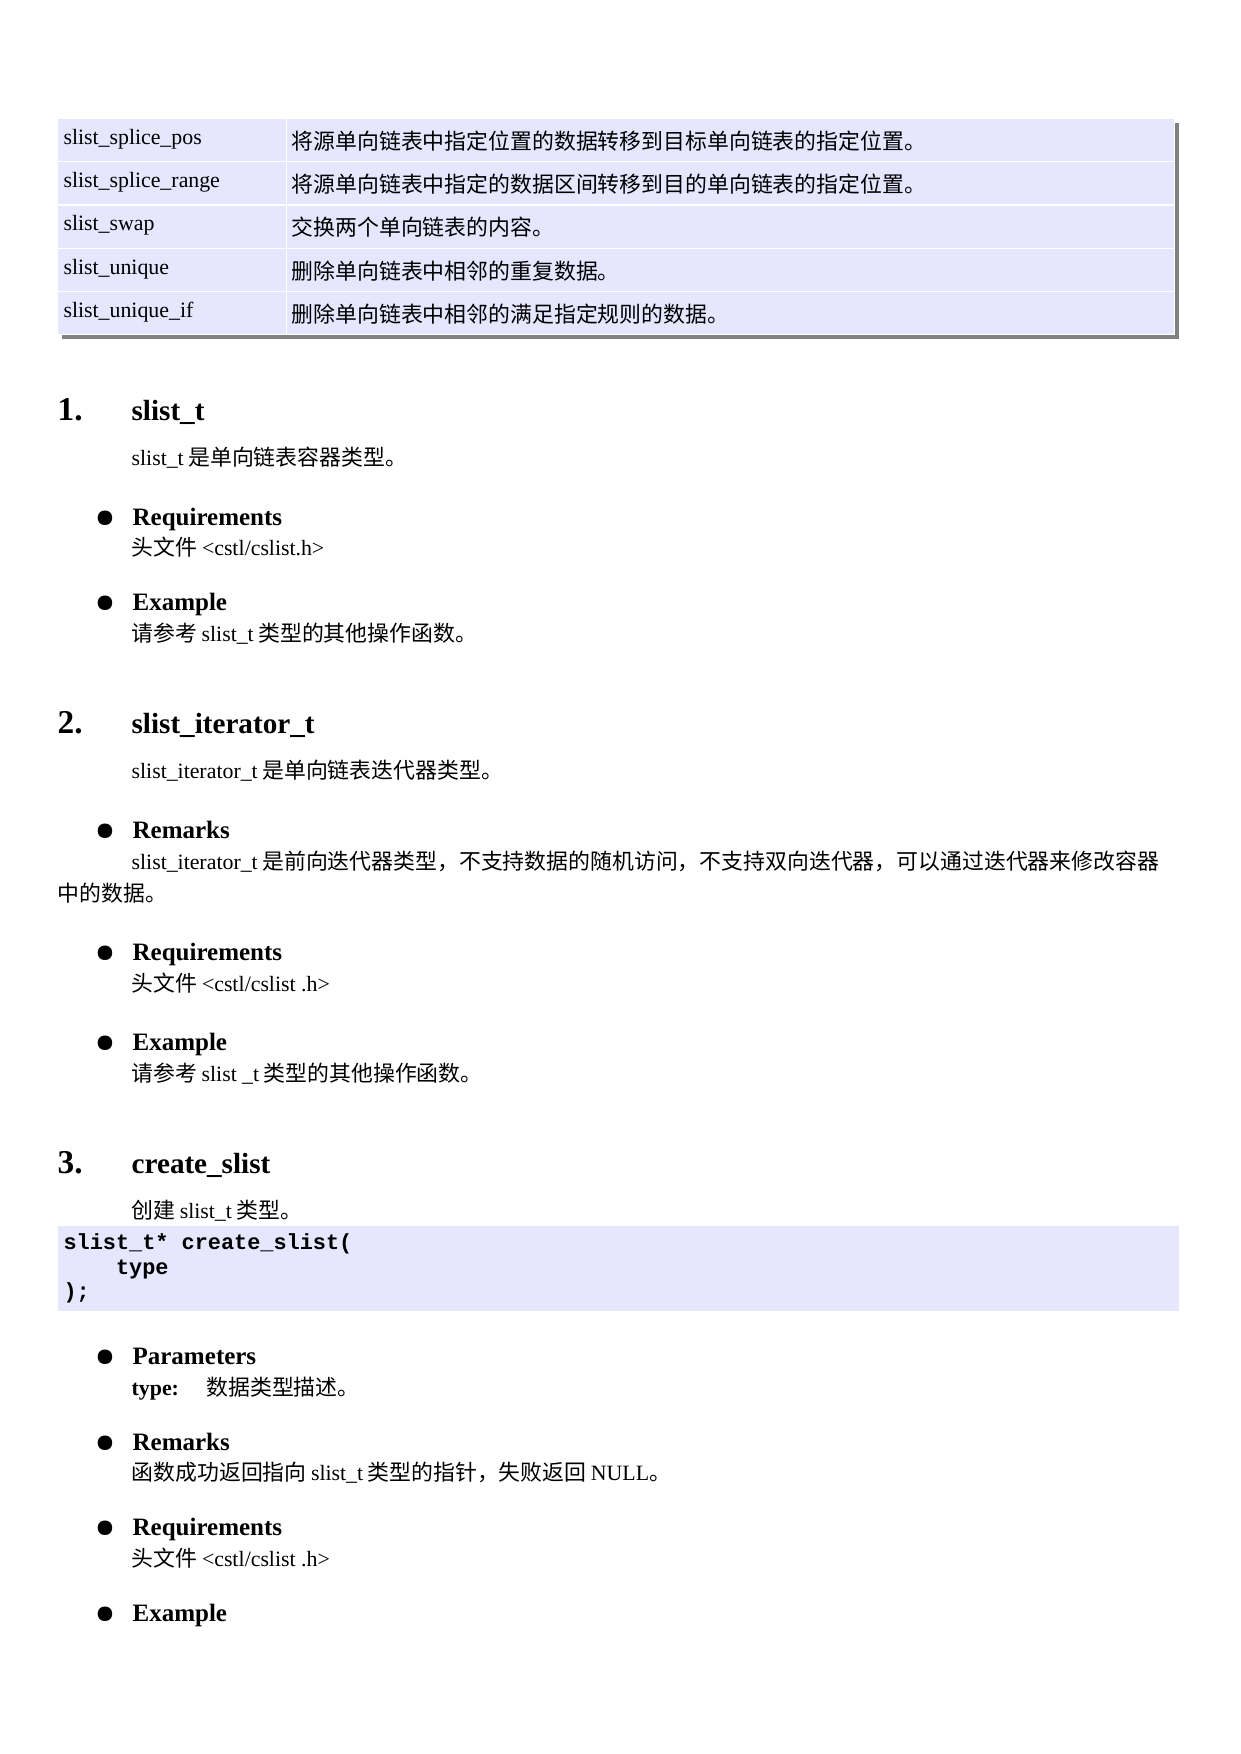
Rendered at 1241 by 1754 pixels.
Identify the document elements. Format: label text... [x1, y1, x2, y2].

table_cell 删除单向链表中相邻的重复数据。 [287, 249, 1174, 291]
list Parameters [95, 1341, 1179, 1370]
text 头文件 <cstl/cslist .h> [57, 1541, 1179, 1573]
text slist_iterator_t是前向迭代器类型，不支持数据的随机访问，不支持双向迭代器，可以通过迭代器来修改容器中的数据。 [57, 844, 1179, 907]
list Requirements [95, 502, 1179, 530]
table_cell 删除单向链表中相邻的满足指定规则的数据。 [287, 292, 1174, 334]
subtitle slist_t [57, 389, 1179, 428]
text 请参考slist_t类型的其他操作函数。 [57, 616, 1179, 648]
table_cell slist_unique_if [58, 292, 286, 334]
text 头文件 <cstl/cslist .h> [57, 966, 1179, 997]
list Requirements [95, 937, 1179, 966]
table_cell 将源单向链表中指定的数据区间转移到目的单向链表的指定位置。 [287, 162, 1174, 204]
list Example [95, 1598, 1179, 1627]
text slist_t是单向链表容器类型。 [57, 440, 1179, 472]
text 请参考slist _t类型的其他操作函数。 [57, 1056, 1179, 1088]
table_header slist_t* create_slist( type ); [58, 1226, 1179, 1311]
text 函数成功返回指向slist_t类型的指针，失败返回NULL。 [57, 1455, 1179, 1487]
text type: 数据类型描述。 [57, 1370, 1179, 1401]
table_cell 交换两个单向链表的内容。 [287, 206, 1174, 248]
subtitle create_slist [57, 1143, 1179, 1181]
text 头文件 <cstl/cslist.h> [57, 530, 1179, 562]
list Example [95, 1027, 1179, 1056]
list Requirements [95, 1512, 1179, 1541]
table_cell 将源单向链表中指定位置的数据转移到目标单向链表的指定位置。 [287, 119, 1174, 161]
list Remarks [95, 1427, 1179, 1455]
text 创建slist_t类型。 [57, 1193, 1179, 1225]
list Remarks [95, 815, 1179, 844]
subtitle slist_iterator_t [57, 703, 1179, 741]
text slist_iterator_t是单向链表迭代器类型。 [57, 753, 1179, 785]
list Example [95, 587, 1179, 616]
table_cell slist_swap [58, 206, 286, 248]
table_cell slist_unique [58, 249, 286, 291]
table_cell slist_splice_pos [58, 119, 286, 161]
table_cell slist_splice_range [58, 162, 286, 204]
